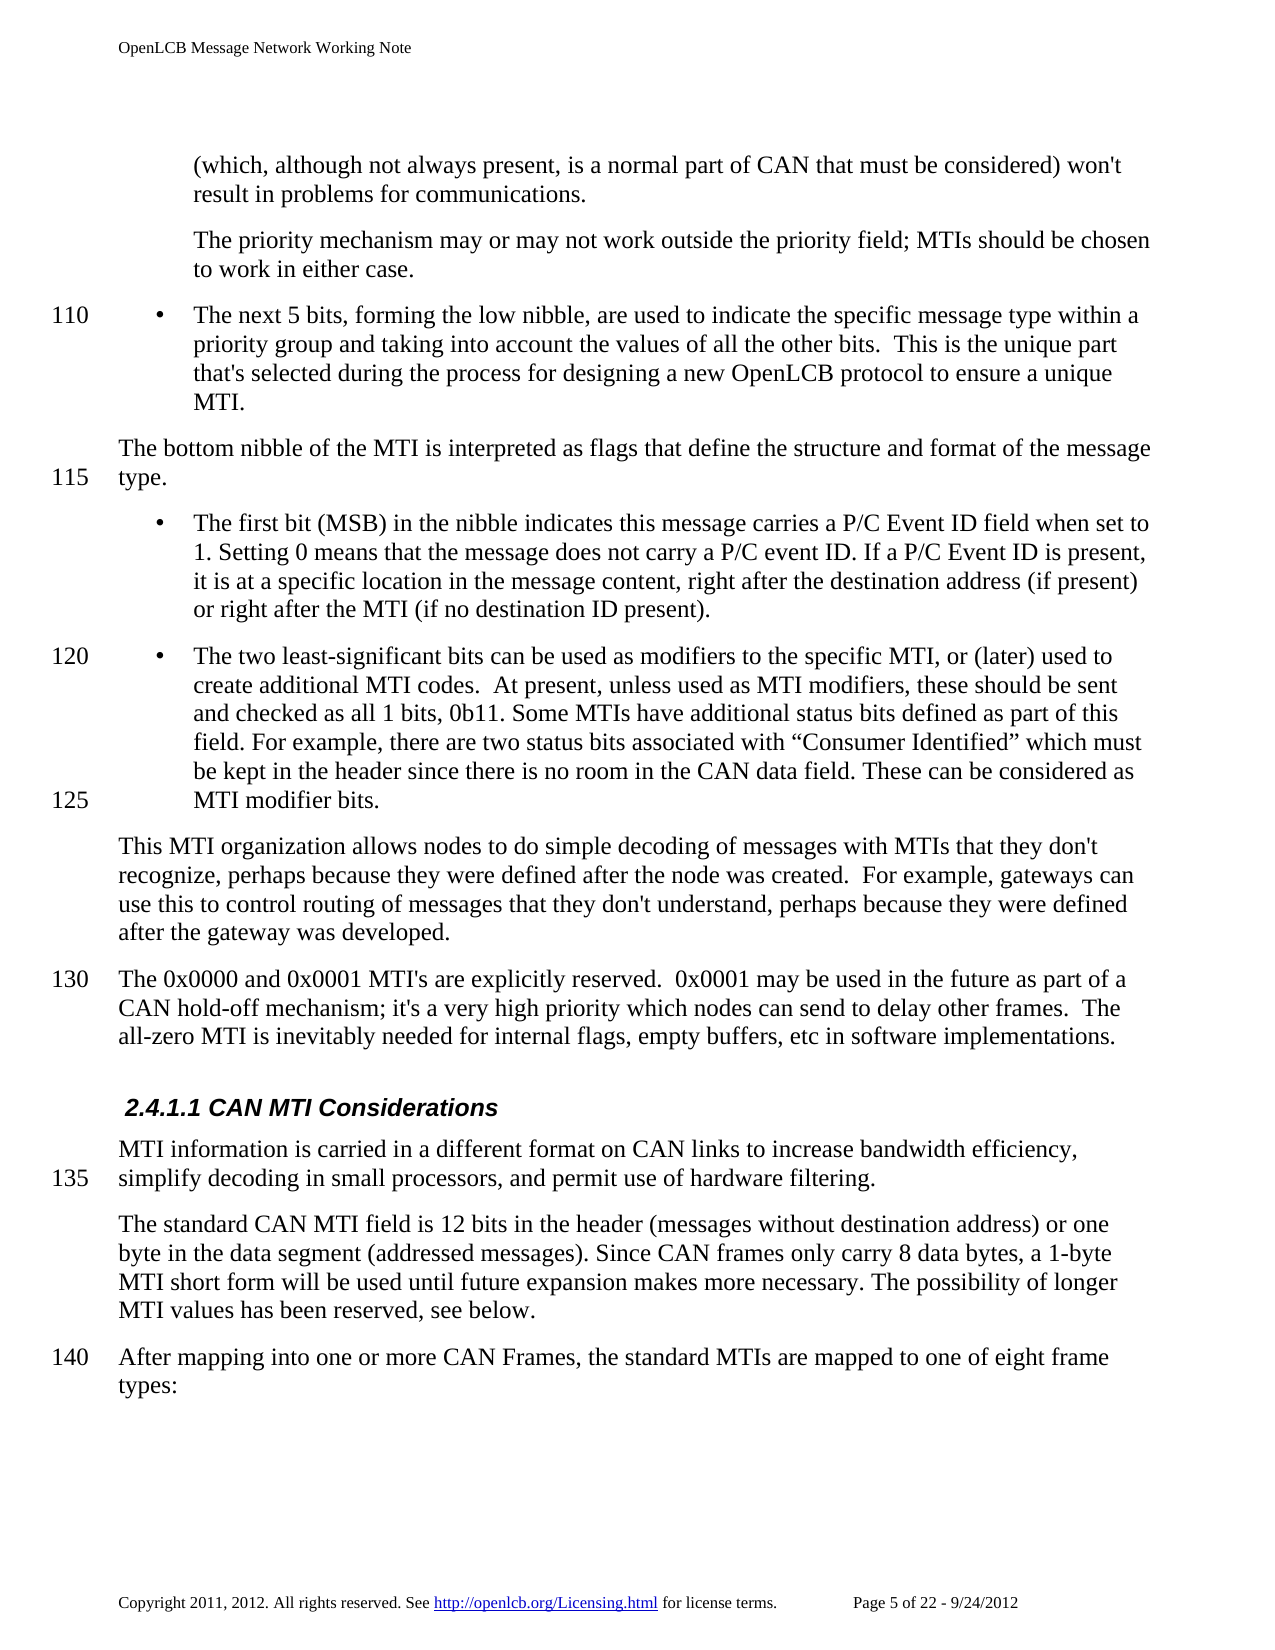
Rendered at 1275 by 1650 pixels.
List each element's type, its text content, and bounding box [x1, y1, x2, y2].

list The next 5 bits, forming the low nibble, are used to indicate the specific message type within a priority group and taking into account the values of all the other bits. This is the unique part that's selected during the process for designing a new OpenLCB protocol to ensure a unique MTI. [156, 300, 1157, 415]
text The 0x0000 and 0x0001 MTI's are explicitly reserved. 0x0001 may be used in the future as part of a CAN hold-off mechanism; it's a very high priority which nodes can send to delay other frames. The all-zero MTI is inevitably needed for internal flags, empty buffers, etc in software implementations. [118, 964, 1157, 1050]
text MTI information is carried in a different format on CAN links to increase bandwidth efficiency, simplify decoding in small processors, and permit use of hardware filtering. [118, 1134, 1157, 1191]
text The standard CAN MTI field is 12 bits in the header (messages without destination address) or one byte in the data segment (addressed messages). Since CAN frames only carry 8 data bytes, a 1-byte MTI short form will be used until future expansion makes more necessary. The possibility of longer MTI values has been reserved, see below. [118, 1209, 1157, 1324]
text After mapping into one or more CAN Frames, the standard MTIs are mapped to one of eight frame types: [118, 1342, 1157, 1399]
list The first bit (MSB) in the nibble indicates this message carries a P/C Event ID field when set to 1. Setting 0 means that the message does not carry a P/C event ID. If a P/C Event ID is present, it is at a specific location in the message content, right after the destination address (if present) or right after the MTI (if no destination ID present). [156, 508, 1157, 623]
text The bottom nibble of the MTI is interpreted as flags that define the structure and format of the message type. [118, 433, 1157, 491]
text The priority mechanism may or may not work outside the priority field; MTIs should be chosen to work in either case. [193, 225, 1157, 283]
text This MTI organization allows nodes to do simple decoding of messages with MTIs that they don't recognize, perhaps because they were defined after the node was created. For example, gateways can use this to control routing of messages that they don't understand, perhaps because they were defined after the gateway was developed. [118, 831, 1157, 946]
subtitle CAN MTI Considerations [118, 1093, 1157, 1121]
list (which, although not always present, is a normal part of CAN that must be considered) won't result in problems for communications. [156, 150, 1157, 207]
list The two least-significant bits can be used as modifiers to the specific MTI, or (later) used to create additional MTI codes. At present, unless used as MTI modifiers, these should be sent and checked as all 1 bits, 0b11. Some MTIs have additional status bits defined as part of this field. For example, there are two status bits associated with “Consumer Identified” which must be kept in the header since there is no room in the CAN data field. These can be considered as MTI modifier bits. [156, 641, 1157, 813]
